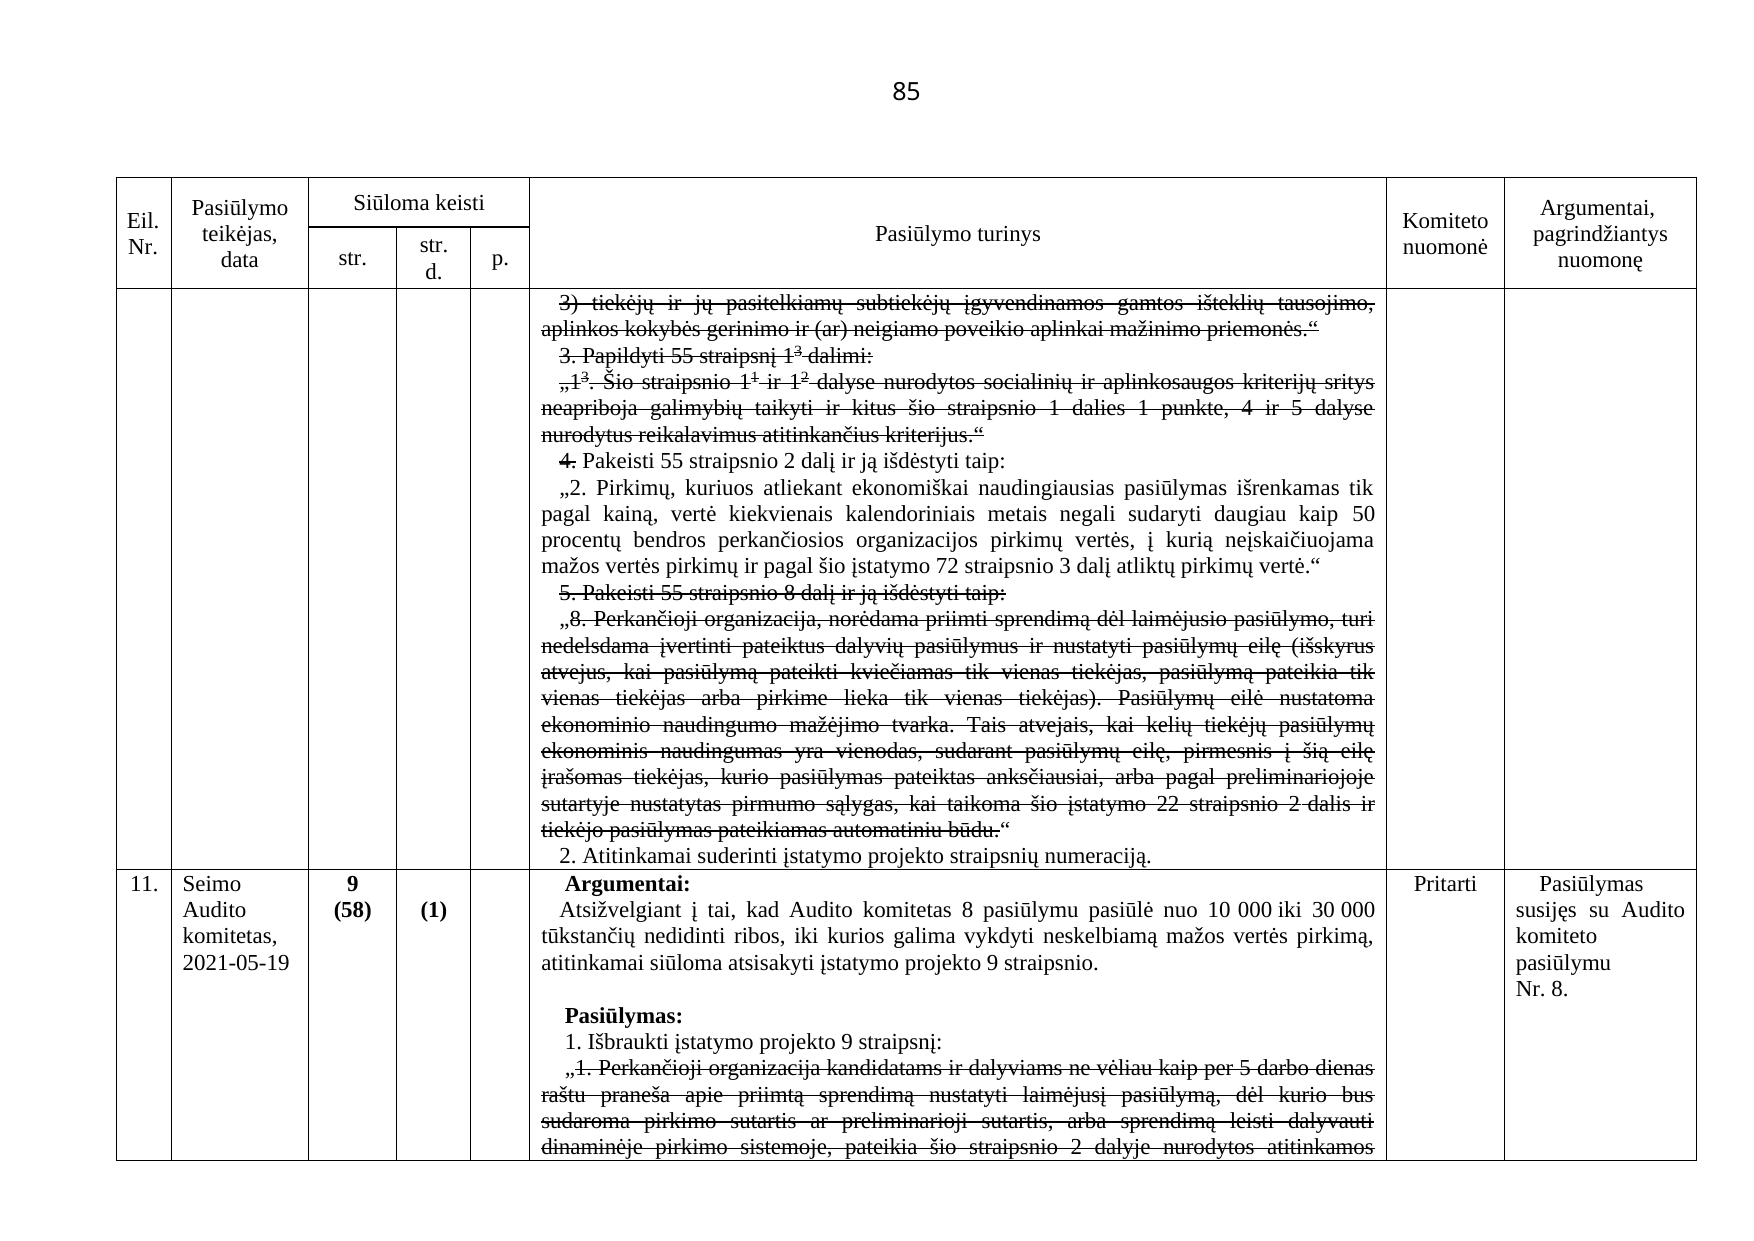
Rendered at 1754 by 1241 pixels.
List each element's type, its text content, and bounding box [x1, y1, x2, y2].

table_cell [471, 289, 529, 869]
table_cell [1387, 289, 1504, 869]
table_cell Seimo Audito komitetas, 2021-05-19 [172, 870, 308, 1160]
table_header Argumentai, pagrindžiantys nuomonę [1505, 178, 1696, 288]
table_cell 11. [117, 870, 171, 1160]
table_cell [172, 289, 308, 869]
table_cell Argumentai: Atsižvelgiant į tai, kad Audito komitetas 8 pasiūlymu pasiūlė nuo 10 000 iki 30 000 tūkstančių nedidinti ribos, iki kurios galima vykdyti neskelbiamą mažos vertės pirkimą, atitinkamai siūloma atsisakyti įstatymo projekto 9 straipsnio. Pasiūlymas: 1. Išbraukti įstatymo projekto 9 straipsnį: „1. Perkančioji organizacija kandidatams ir dalyviams ne vėliau kaip per 5 darbo dienas raštu praneša apie priimtą sprendimą nustatyti laimėjusį pasiūlymą, dėl kurio bus sudaroma pirkimo sutartis ar preliminarioji sutartis, arba sprendimą leisti dalyvauti dinaminėje pirkimo sistemoje, pateikia šio straipsnio 2 dalyje nurodytos atitinkamos [530, 870, 1386, 1160]
table_cell [117, 289, 171, 869]
table_header Siūloma keisti [309, 178, 529, 226]
table_cell p. [471, 228, 529, 288]
table_cell [397, 289, 470, 869]
table_cell [309, 289, 396, 869]
table_header Komiteto nuomonė [1387, 178, 1504, 288]
table_cell [1505, 289, 1696, 869]
table_cell 3) tiekėjų ir jų pasitelkiamų subtiekėjų įgyvendinamos gamtos išteklių tausojimo, aplinkos kokybės gerinimo ir (ar) neigiamo poveikio aplinkai mažinimo priemonės.“ 3. Papildyti 55 straipsnį 13 dalimi: „13. Šio straipsnio 11 ir 12 dalyse nurodytos socialinių ir aplinkosaugos kriterijų sritys neapriboja galimybių taikyti ir kitus šio straipsnio 1 dalies 1 punkte, 4 ir 5 dalyse nurodytus reikalavimus atitinkančius kriterijus.“ 4. Pakeisti 55 straipsnio 2 dalį ir ją išdėstyti taip: „2. Pirkimų, kuriuos atliekant ekonomiškai naudingiausias pasiūlymas išrenkamas tik pagal kainą, vertė kiekvienais kalendoriniais metais negali sudaryti daugiau kaip 50 procentų bendros perkančiosios organizacijos pirkimų vertės, į kurią neįskaičiuojama mažos vertės pirkimų ir pagal šio įstatymo 72 straipsnio 3 dalį atliktų pirkimų vertė.“ 5. Pakeisti 55 straipsnio 8 dalį ir ją išdėstyti taip: „8. Perkančioji organizacija, norėdama priimti sprendimą dėl laimėjusio pasiūlymo, turi nedelsdama įvertinti pateiktus dalyvių pasiūlymus ir nustatyti pasiūlymų eilę (išskyrus atvejus, kai pasiūlymą pateikti kviečiamas tik vienas tiekėjas, pasiūlymą pateikia tik vienas tiekėjas arba pirkime lieka tik vienas tiekėjas). Pasiūlymų eilė nustatoma ekonominio naudingumo mažėjimo tvarka. Tais atvejais, kai kelių tiekėjų pasiūlymų ekonominis naudingumas yra vienodas, sudarant pasiūlymų eilę, pirmesnis į šią eilę įrašomas tiekėjas, kurio pasiūlymas pateiktas anksčiausiai, arba pagal preliminariojoje sutartyje nustatytas pirmumo sąlygas, kai taikoma šio įstatymo 22 straipsnio 2 dalis ir tiekėjo pasiūlymas pateikiamas automatiniu būdu.“ 2. Atitinkamai suderinti įstatymo projekto straipsnių numeraciją. [530, 289, 1386, 869]
table_header Pasiūlymo teikėjas, data [172, 178, 308, 288]
table_cell [471, 870, 529, 1160]
table_header Eil. Nr. [117, 178, 171, 288]
table_header Pasiūlymo turinys [530, 178, 1386, 288]
table_cell 9 (58) [309, 870, 396, 1160]
table_cell Pasiūlymas susijęs su Audito komiteto pasiūlymu Nr. 8. [1505, 870, 1696, 1160]
table_cell Pritarti [1387, 870, 1504, 1160]
table_cell str. [309, 228, 396, 288]
table_cell str. d. [397, 228, 470, 288]
table_cell (1) [397, 870, 470, 1160]
